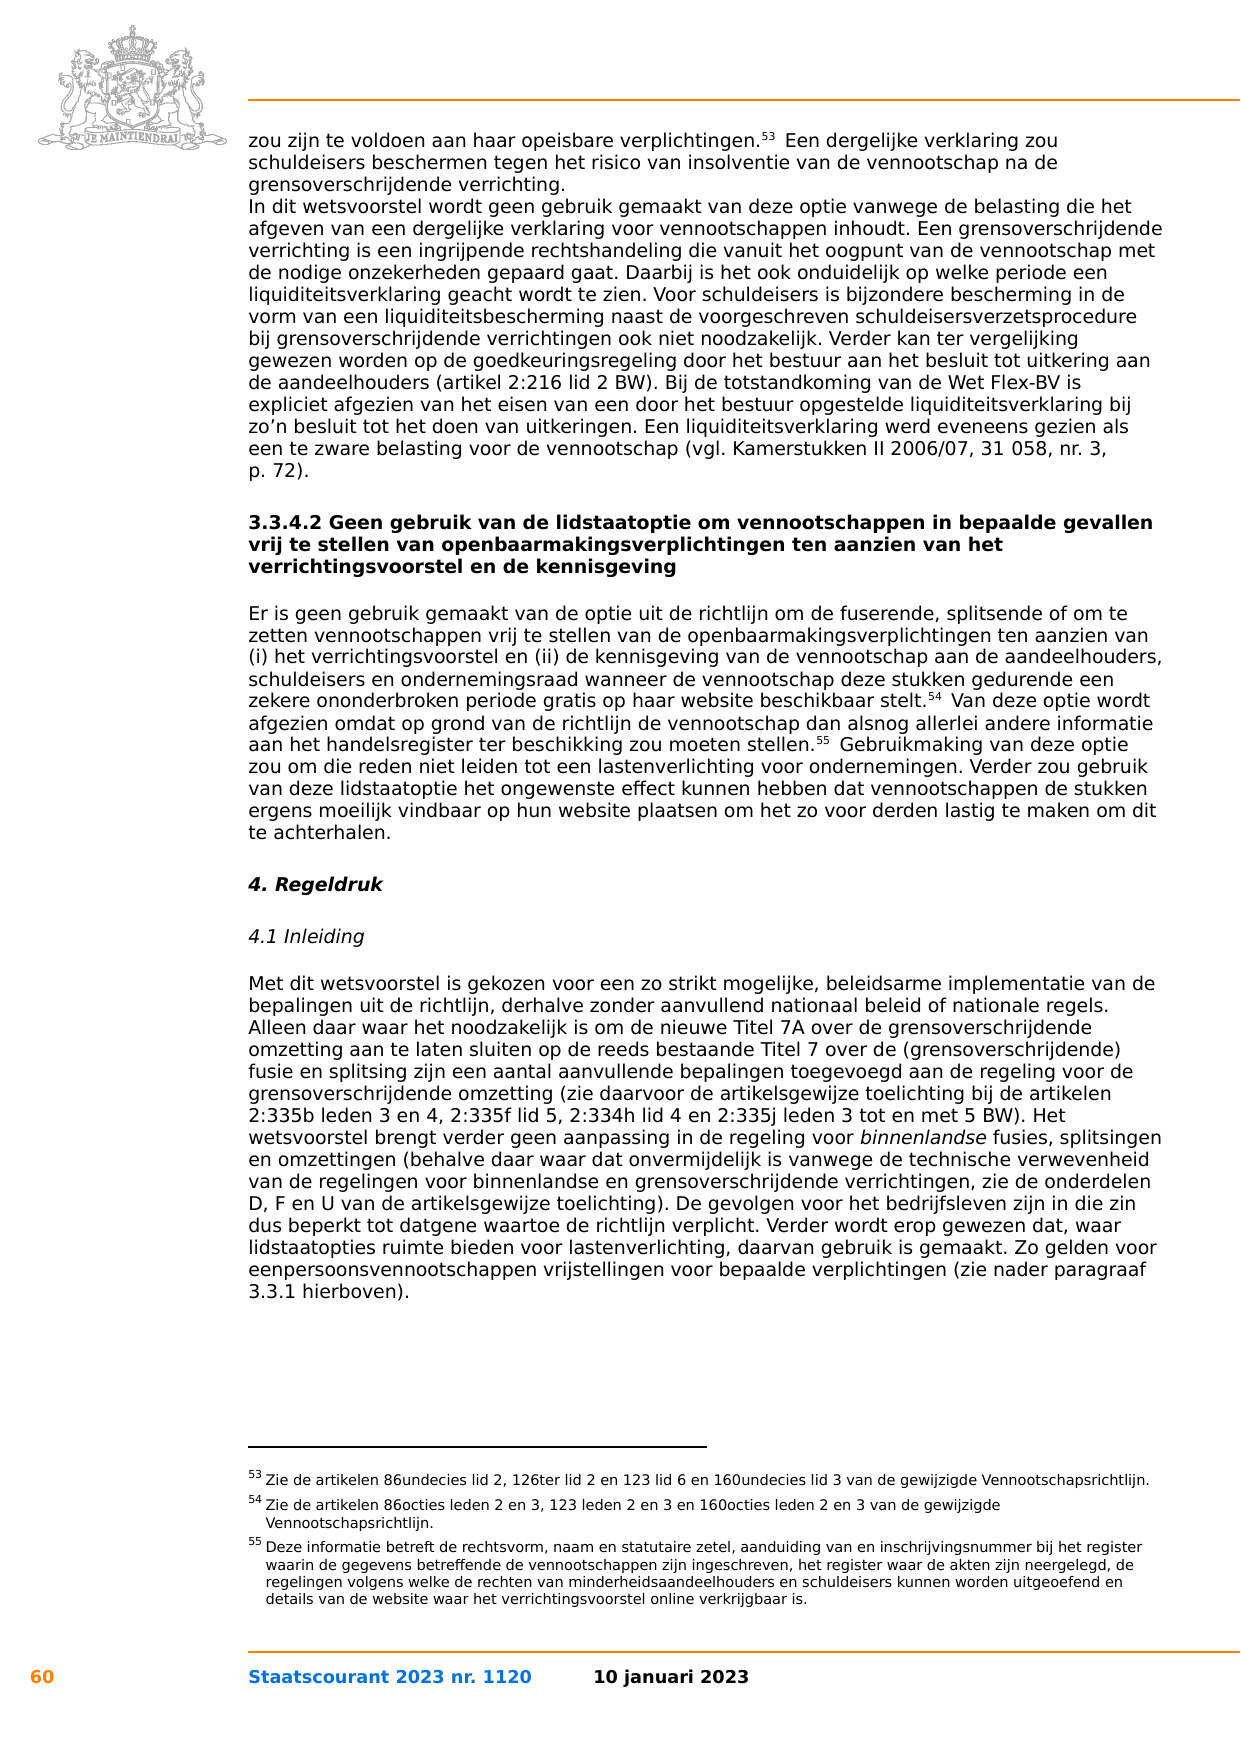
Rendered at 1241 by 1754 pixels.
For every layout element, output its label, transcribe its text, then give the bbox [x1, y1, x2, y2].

text Zie de artikelen 86octies leden 2 en 3, 123 leden 2 en 3 en 160octies leden 2 en 3 van de gewijzigde Vennootschapsrichtlijn. [248, 1493, 1163, 1532]
text Er is geen gebruik gemaakt van de optie uit de richtlijn om de fuserende, splitsende of om te zetten vennootschappen vrij te stellen van de openbaarmakingsverplichtingen ten aanzien van (i) het verrichtingsvoorstel en (ii) de kennisgeving van de vennootschap aan de aandeelhouders, schuldeisers en ondernemingsraad wanneer de vennootschap deze stukken gedurende een zekere ononderbroken periode gratis op haar website beschikbaar stelt. Van deze optie wordt afgezien omdat op grond van de richtlijn de vennootschap dan alsnog allerlei andere informatie aan het handelsregister ter beschikking zou moeten stellen. Gebruikmaking van deze optie zou om die reden niet leiden tot een lastenverlichting voor ondernemingen. Verder zou gebruik van deze lidstaatoptie het ongewenste effect kunnen hebben dat vennootschappen de stukken ergens moeilijk vindbaar op hun website plaatsen om het zo voor derden lastig te maken om dit te achterhalen. [248, 602, 1163, 844]
text Deze informatie betreft de rechtsvorm, naam en statutaire zetel, aanduiding van en inschrijvingsnummer bij het register waarin de gegevens betreffende de vennootschappen zijn ingeschreven, het register waar de akten zijn neergelegd, de regelingen volgens welke de rechten van minderheidsaandeelhouders en schuldeisers kunnen worden uitgeoefend en details van de website waar het verrichtingsvoorstel online verkrijgbaar is. [248, 1535, 1163, 1608]
text Met dit wetsvoorstel is gekozen voor een zo strikt mogelijke, beleidsarme implementatie van de bepalingen uit de richtlijn, derhalve zonder aanvullend nationaal beleid of nationale regels. Alleen daar waar het noodzakelijk is om de nieuwe Titel 7A over de grensoverschrijdende omzetting aan te laten sluiten op de reeds bestaande Titel 7 over de (grensoverschrijdende) fusie en splitsing zijn een aantal aanvullende bepalingen toegevoegd aan de regeling voor de grensoverschrijdende omzetting (zie daarvoor de artikelsgewijze toelichting bij de artikelen 2:335b leden 3 en 4, 2:335f lid 5, 2:334h lid 4 en 2:335j leden 3 tot en met 5 BW). Het wetsvoorstel brengt verder geen aanpassing in de regeling voor binnenlandse fusies, splitsingen en omzettingen (behalve daar waar dat onvermijdelijk is vanwege de technische verwevenheid van de regelingen voor binnenlandse en grensoverschrijdende verrichtingen, zie de onderdelen D, F en U van de artikelsgewijze toelichting). De gevolgen voor het bedrijfsleven zijn in die zin dus beperkt tot datgene waartoe de richtlijn verplicht. Verder wordt erop gewezen dat, waar lidstaatopties ruimte bieden voor lastenverlichting, daarvan gebruik is gemaakt. Zo gelden voor eenpersoonsvennootschappen vrijstellingen voor bepaalde verplichtingen (zie nader paragraaf 3.3.1 hierboven). [248, 973, 1163, 1303]
subtitle 3.3.4.2 Geen gebruik van de lidstaatoptie om vennootschappen in bepaalde gevallen vrij te stellen van openbaarmakingsverplichtingen ten aanzien van het verrichtingsvoorstel en de kennisgeving [248, 512, 1163, 577]
subtitle 4. Regeldruk [248, 874, 1163, 896]
text zou zijn te voldoen aan haar opeisbare verplichtingen. Een dergelijke verklaring zou schuldeisers beschermen tegen het risico van insolventie van de vennootschap na de grensoverschrijdende verrichting. [248, 130, 1163, 196]
subtitle 4.1 Inleiding [248, 926, 1163, 948]
text Zie de artikelen 86undecies lid 2, 126ter lid 2 en 123 lid 6 en 160undecies lid 3 van de gewijzigde Vennootschapsrichtlijn. [248, 1468, 1163, 1490]
text In dit wetsvoorstel wordt geen gebruik gemaakt van deze optie vanwege de belasting die het afgeven van een dergelijke verklaring voor vennootschappen inhoudt. Een grensoverschrijdende verrichting is een ingrijpende rechtshandeling die vanuit het oogpunt van de vennootschap met de nodige onzekerheden gepaard gaat. Daarbij is het ook onduidelijk op welke periode een liquiditeitsverklaring geacht wordt te zien. Voor schuldeisers is bijzondere bescherming in de vorm van een liquiditeitsbescherming naast de voorgeschreven schuldeisersverzetsprocedure bij grensoverschrijdende verrichtingen ook niet noodzakelijk. Verder kan ter vergelijking gewezen worden op de goedkeuringsregeling door het bestuur aan het besluit tot uitkering aan de aandeelhouders (artikel 2:216 lid 2 BW). Bij de totstandkoming van de Wet Flex-BV is expliciet afgezien van het eisen van een door het bestuur opgestelde liquiditeitsverklaring bij zo’n besluit tot het doen van uitkeringen. Een liquiditeitsverklaring werd eveneens gezien als een te zware belasting voor de vennootschap (vgl. Kamerstukken II 2006/07, 31 058, nr. 3, p. 72). [248, 196, 1163, 482]
picture [38, 25, 227, 150]
